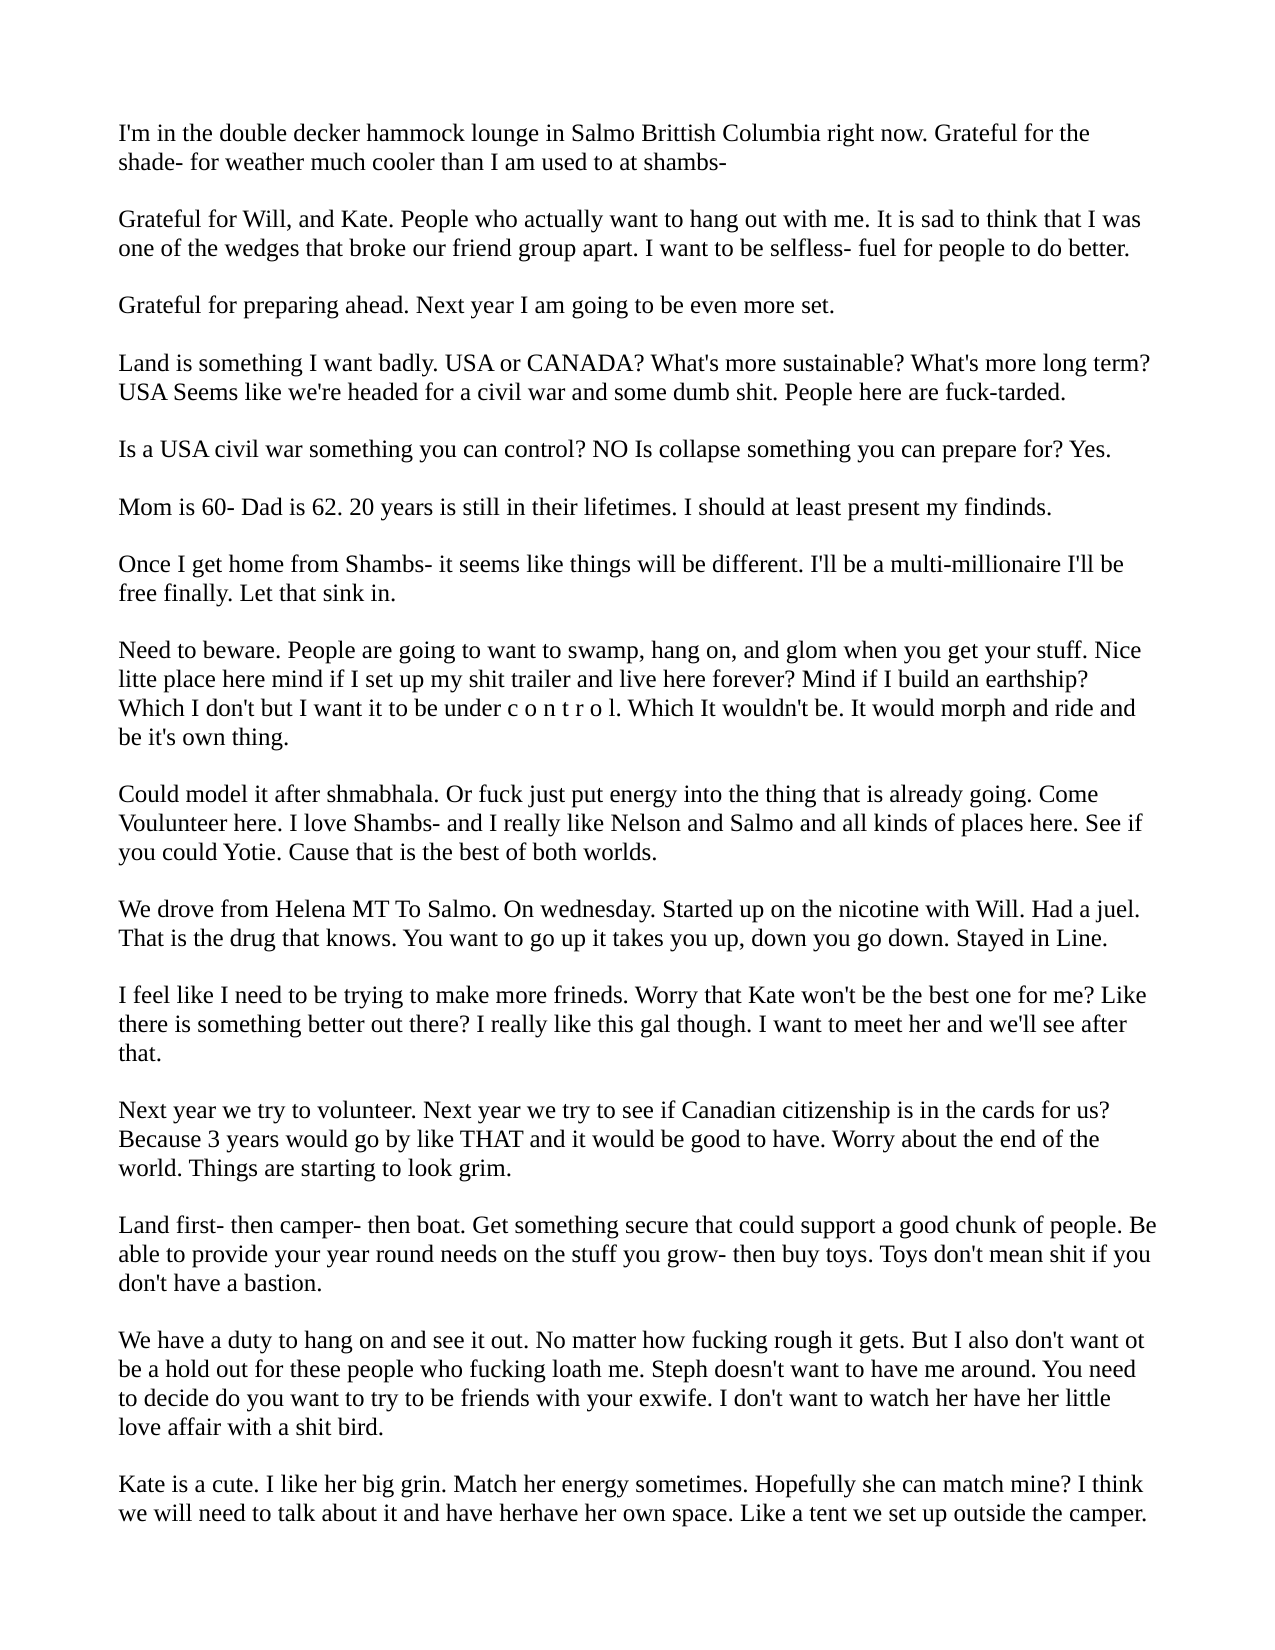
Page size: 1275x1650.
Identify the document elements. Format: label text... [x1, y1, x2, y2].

text Could model it after shmabhala. Or fuck just put energy into the thing that is already going. Come Voulunteer here. I love Shambs- and I really like Nelson and Salmo and all kinds of places here. See if you could Yotie. Cause that is the best of both worlds. [118, 779, 1157, 866]
text Once I get home from Shambs- it seems like things will be different. I'll be a multi-millionaire I'll be free finally. Let that sink in. [118, 549, 1157, 607]
text Land first- then camper- then boat. Get something secure that could support a good chunk of people. Be able to provide your year round needs on the stuff you grow- then buy toys. Toys don't mean shit if you don't have a bastion. [118, 1211, 1157, 1297]
text We have a duty to hang on and see it out. No matter how fucking rough it gets. But I also don't want ot be a hold out for these people who fucking loath me. Steph doesn't want to have me around. You need to decide do you want to try to be friends with your exwife. I don't want to watch her have her little love affair with a shit bird. [118, 1326, 1157, 1441]
text Grateful for preparing ahead. Next year I am going to be even more set. Land is something I want badly. USA or CANADA? What's more sustainable? What's more long term? USA Seems like we're headed for a civil war and some dumb shit. People here are fuck-tarded. [118, 291, 1157, 406]
text Need to beware. People are going to want to swamp, hang on, and glom when you get your stuff. Nice litte place here mind if I set up my shit trailer and live here forever? Mind if I build an earthship? Which I don't but I want it to be under c o n t r o l. Which It wouldn't be. It would morph and ride and be it's own thing. [118, 636, 1157, 751]
text Grateful for Will, and Kate. People who actually want to hang out with me. It is sad to think that I was one of the wedges that broke our friend group apart. I want to be selfless- fuel for people to do better. [118, 204, 1157, 262]
text Kate is a cute. I like her big grin. Match her energy sometimes. Hopefully she can match mine? I think we will need to talk about it and have herhave her own space. Like a tent we set up outside the camper. [118, 1469, 1157, 1527]
text Mom is 60- Dad is 62. 20 years is still in their lifetimes. I should at least present my findinds. [118, 492, 1157, 521]
text I feel like I need to be trying to make more frineds. Worry that Kate won't be the best one for me? Like there is something better out there? I really like this gal though. I want to meet her and we'll see after that. [118, 981, 1157, 1067]
text Is a USA civil war something you can control? NO Is collapse something you can prepare for? Yes. [118, 434, 1157, 463]
text I'm in the double decker hammock lounge in Salmo Brittish Columbia right now. Grateful for the shade- for weather much cooler than I am used to at shambs- [118, 118, 1157, 176]
text Next year we try to volunteer. Next year we try to see if Canadian citizenship is in the cards for us? Because 3 years would go by like THAT and it would be good to have. Worry about the end of the world. Things are starting to look grim. [118, 1096, 1157, 1182]
text We drove from Helena MT To Salmo. On wednesday. Started up on the nicotine with Will. Had a juel. That is the drug that knows. You want to go up it takes you up, down you go down. Stayed in Line. [118, 894, 1157, 952]
